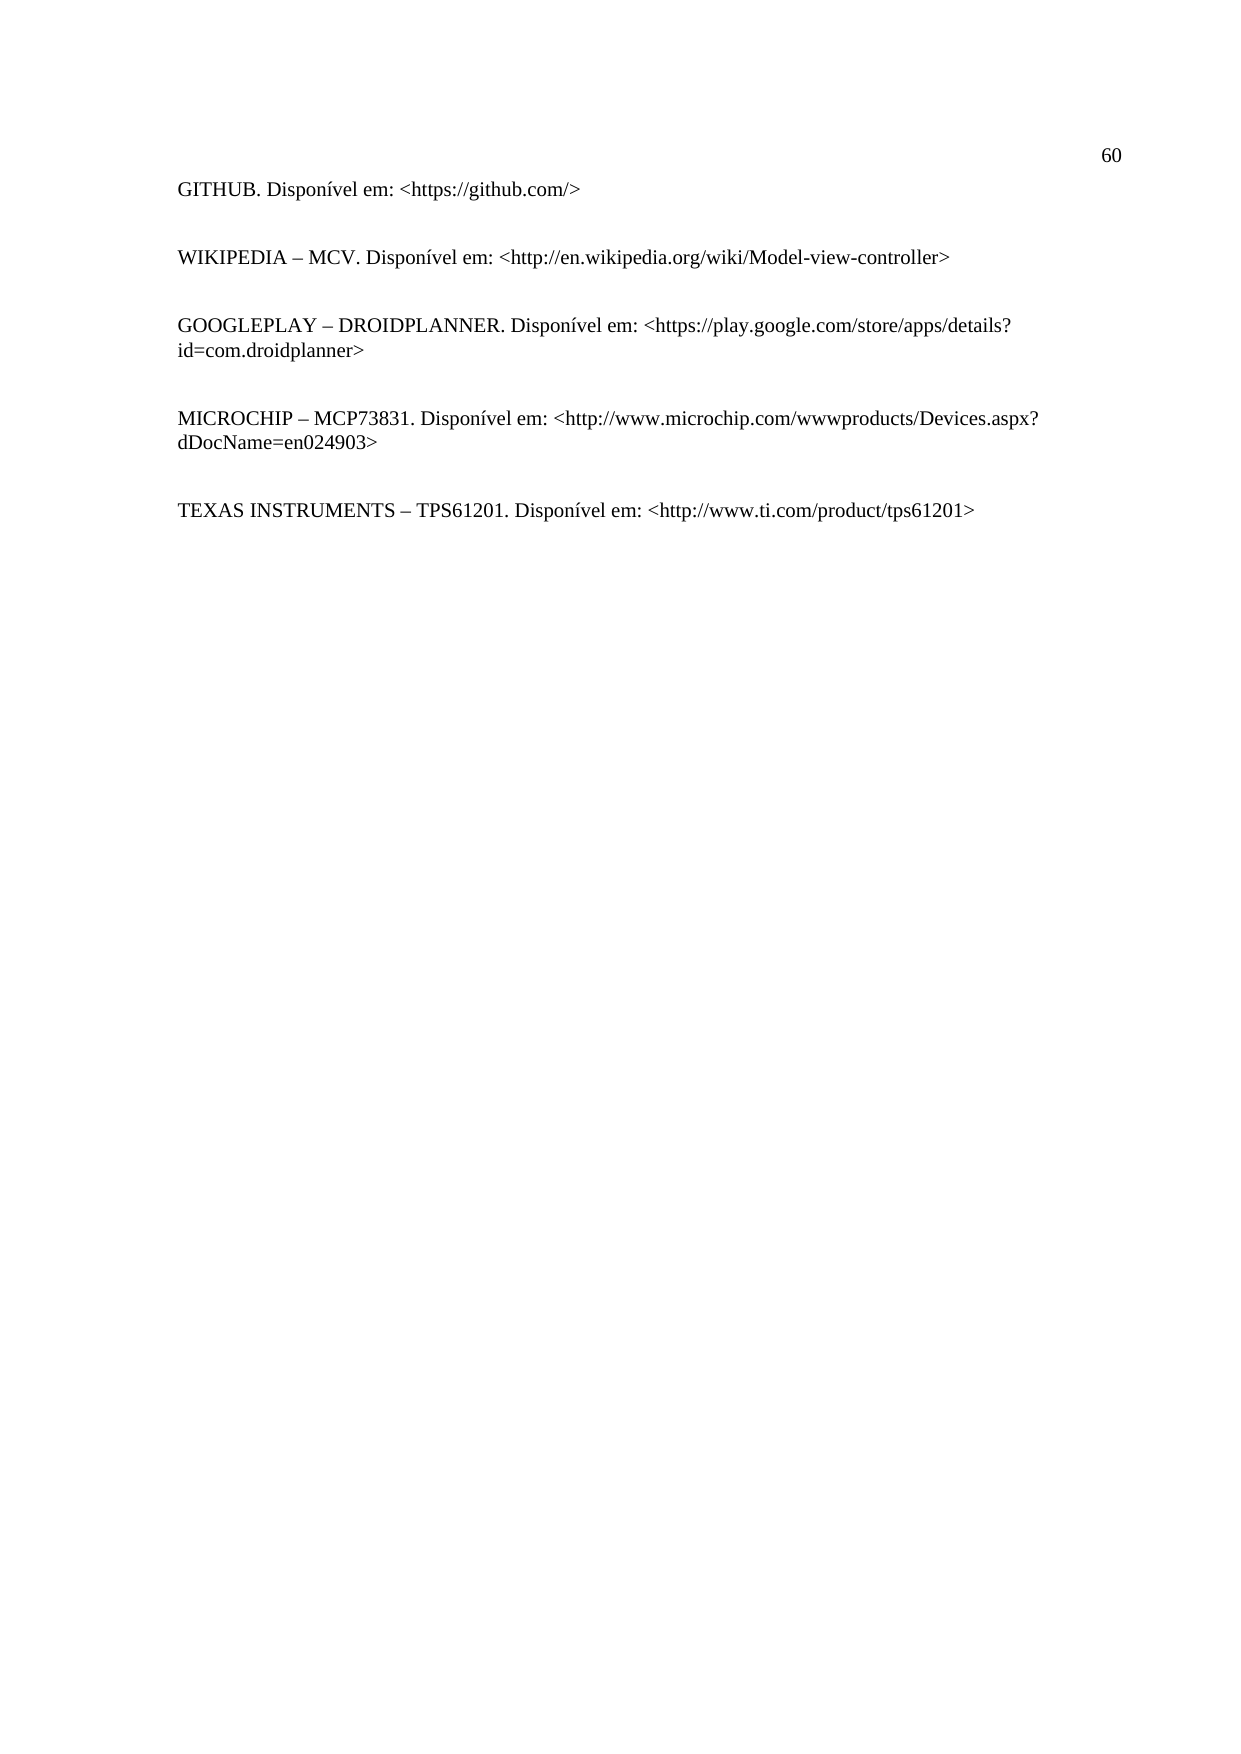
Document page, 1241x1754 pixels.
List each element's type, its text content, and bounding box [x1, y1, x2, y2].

text TEXAS INSTRUMENTS – TPS61201. Disponível em: <http://www.ti.com/product/tps61201> [177, 498, 1122, 522]
text GITHUB. Disponível em: <https://github.com/> [177, 177, 1122, 201]
text MICROCHIP – MCP73831. Disponível em: <http://www.microchip.com/wwwproducts/Devices.aspx?dDocName=en024903> [177, 406, 1122, 454]
text GOOGLEPLAY – DROIDPLANNER. Disponível em: <https://play.google.com/store/apps/details?id=com.droidplanner> [177, 313, 1122, 362]
text WIKIPEDIA – MCV. Disponível em: <http://en.wikipedia.org/wiki/Model-view-controller> [177, 245, 1122, 269]
